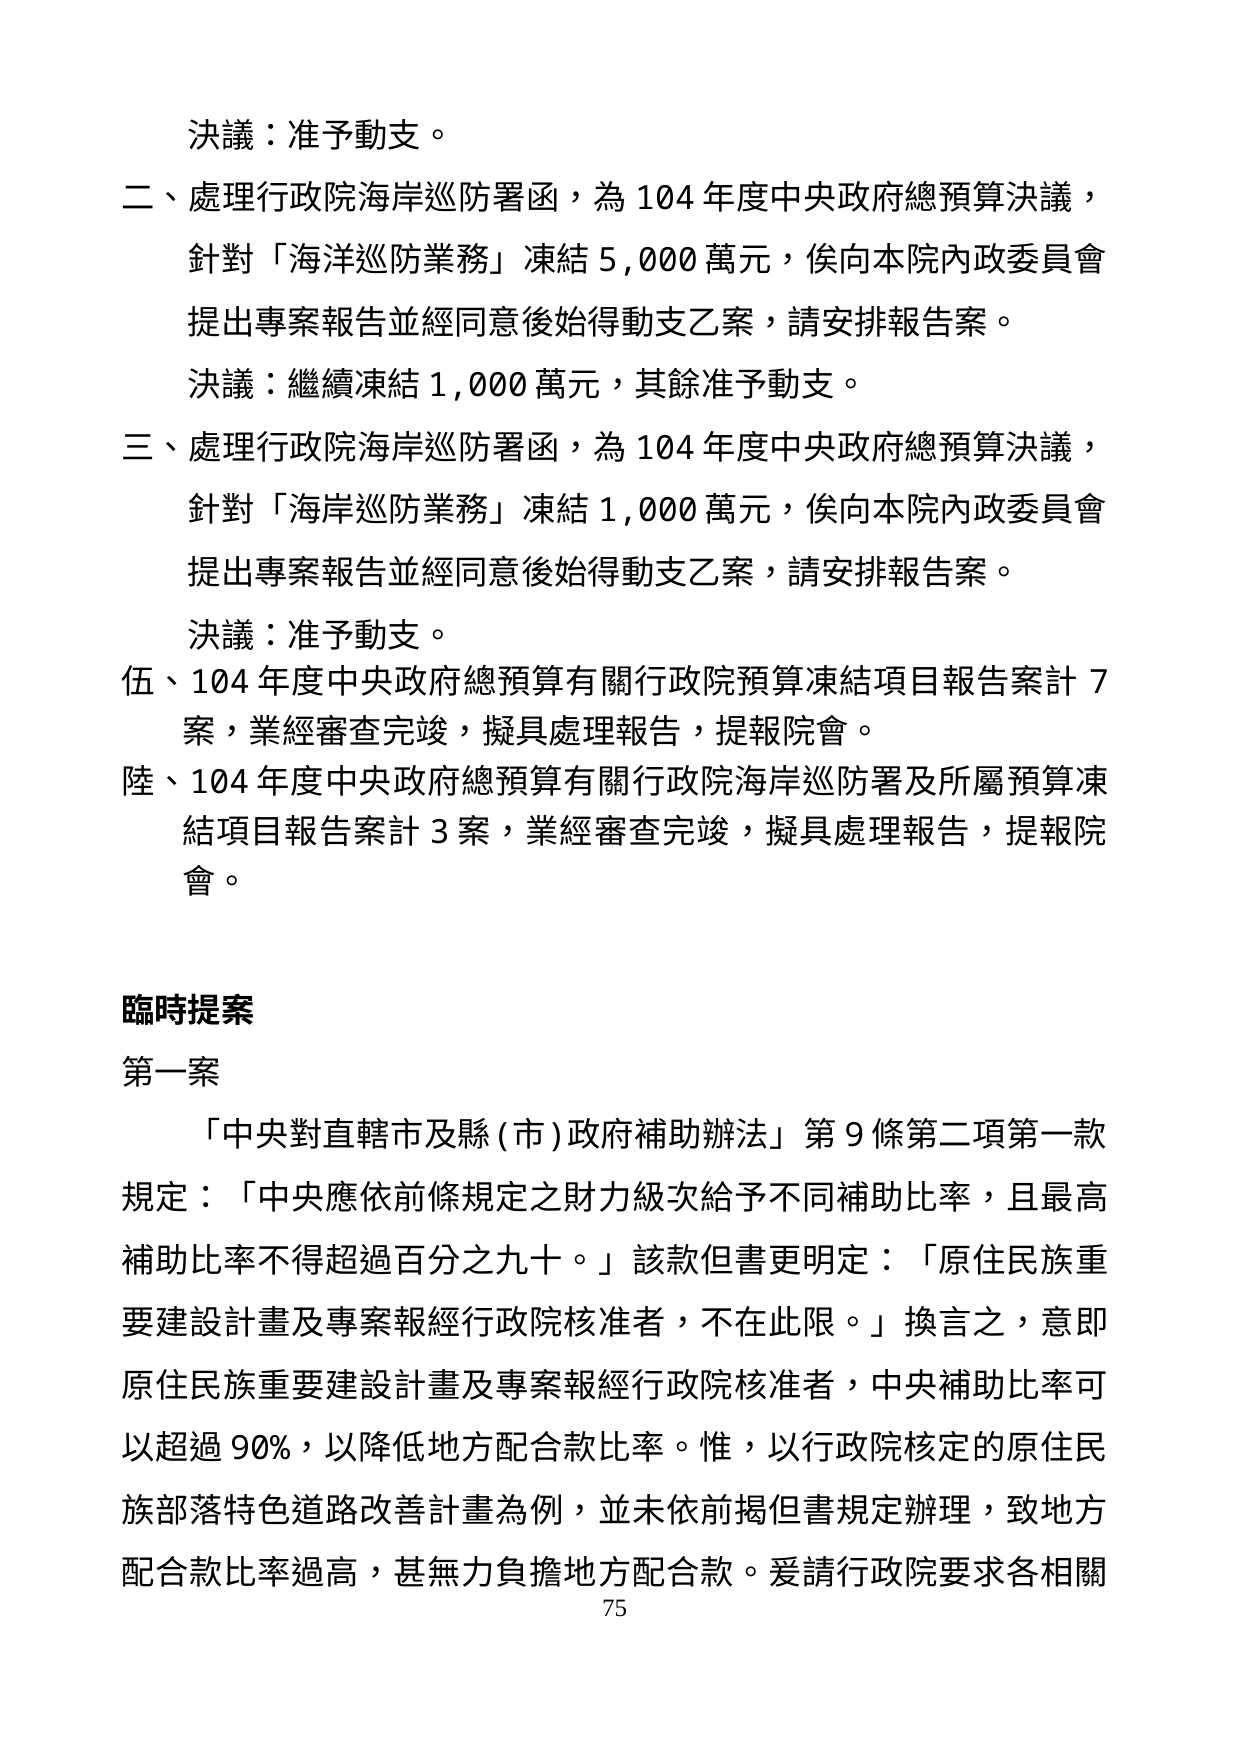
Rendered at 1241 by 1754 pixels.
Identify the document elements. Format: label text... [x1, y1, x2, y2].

text 陸、104年度中央政府總預算有關行政院海岸巡防署及所屬預算凍結項目報告案計3案，業經審查完竣，擬具處理報告，提報院會。 [121, 753, 1109, 903]
text 臨時提案 [121, 966, 1108, 1028]
text 決議：繼續凍結1,000萬元，其餘准予動支。 [121, 341, 1107, 403]
text 伍、104年度中央政府總預算有關行政院預算凍結項目報告案計7案，業經審查完竣，擬具處理報告，提報院會。 [121, 653, 1109, 753]
text 第一案 [121, 1028, 1108, 1091]
text 決議：准予動支。 [121, 91, 1107, 153]
text 二、處理行政院海岸巡防署函，為104年度中央政府總預算決議，針對「海洋巡防業務」凍結5,000萬元，俟向本院內政委員會提出專案報告並經同意後始得動支乙案，請安排報告案。 [121, 153, 1107, 341]
text 三、處理行政院海岸巡防署函，為104年度中央政府總預算決議，針對「海岸巡防業務」凍結1,000萬元，俟向本院內政委員會提出專案報告並經同意後始得動支乙案，請安排報告案。 [121, 403, 1107, 591]
text 決議：准予動支。 [121, 591, 1107, 653]
text 「中央對直轄市及縣(市)政府補助辦法」第9條第二項第一款規定：「中央應依前條規定之財力級次給予不同補助比率，且最高補助比率不得超過百分之九十。」該款但書更明定：「原住民族重要建設計畫及專案報經行政院核准者，不在此限。」換言之，意即原住民族重要建設計畫及專案報經行政院核准者，中央補助比率可以超過90%，以降低地方配合款比率。惟，以行政院核定的原住民族部落特色道路改善計畫為例，並未依前揭但書規定辦理，致地方配合款比率過高，甚無力負擔地方配合款。爰請行政院要求各相關 [121, 1091, 1108, 1591]
